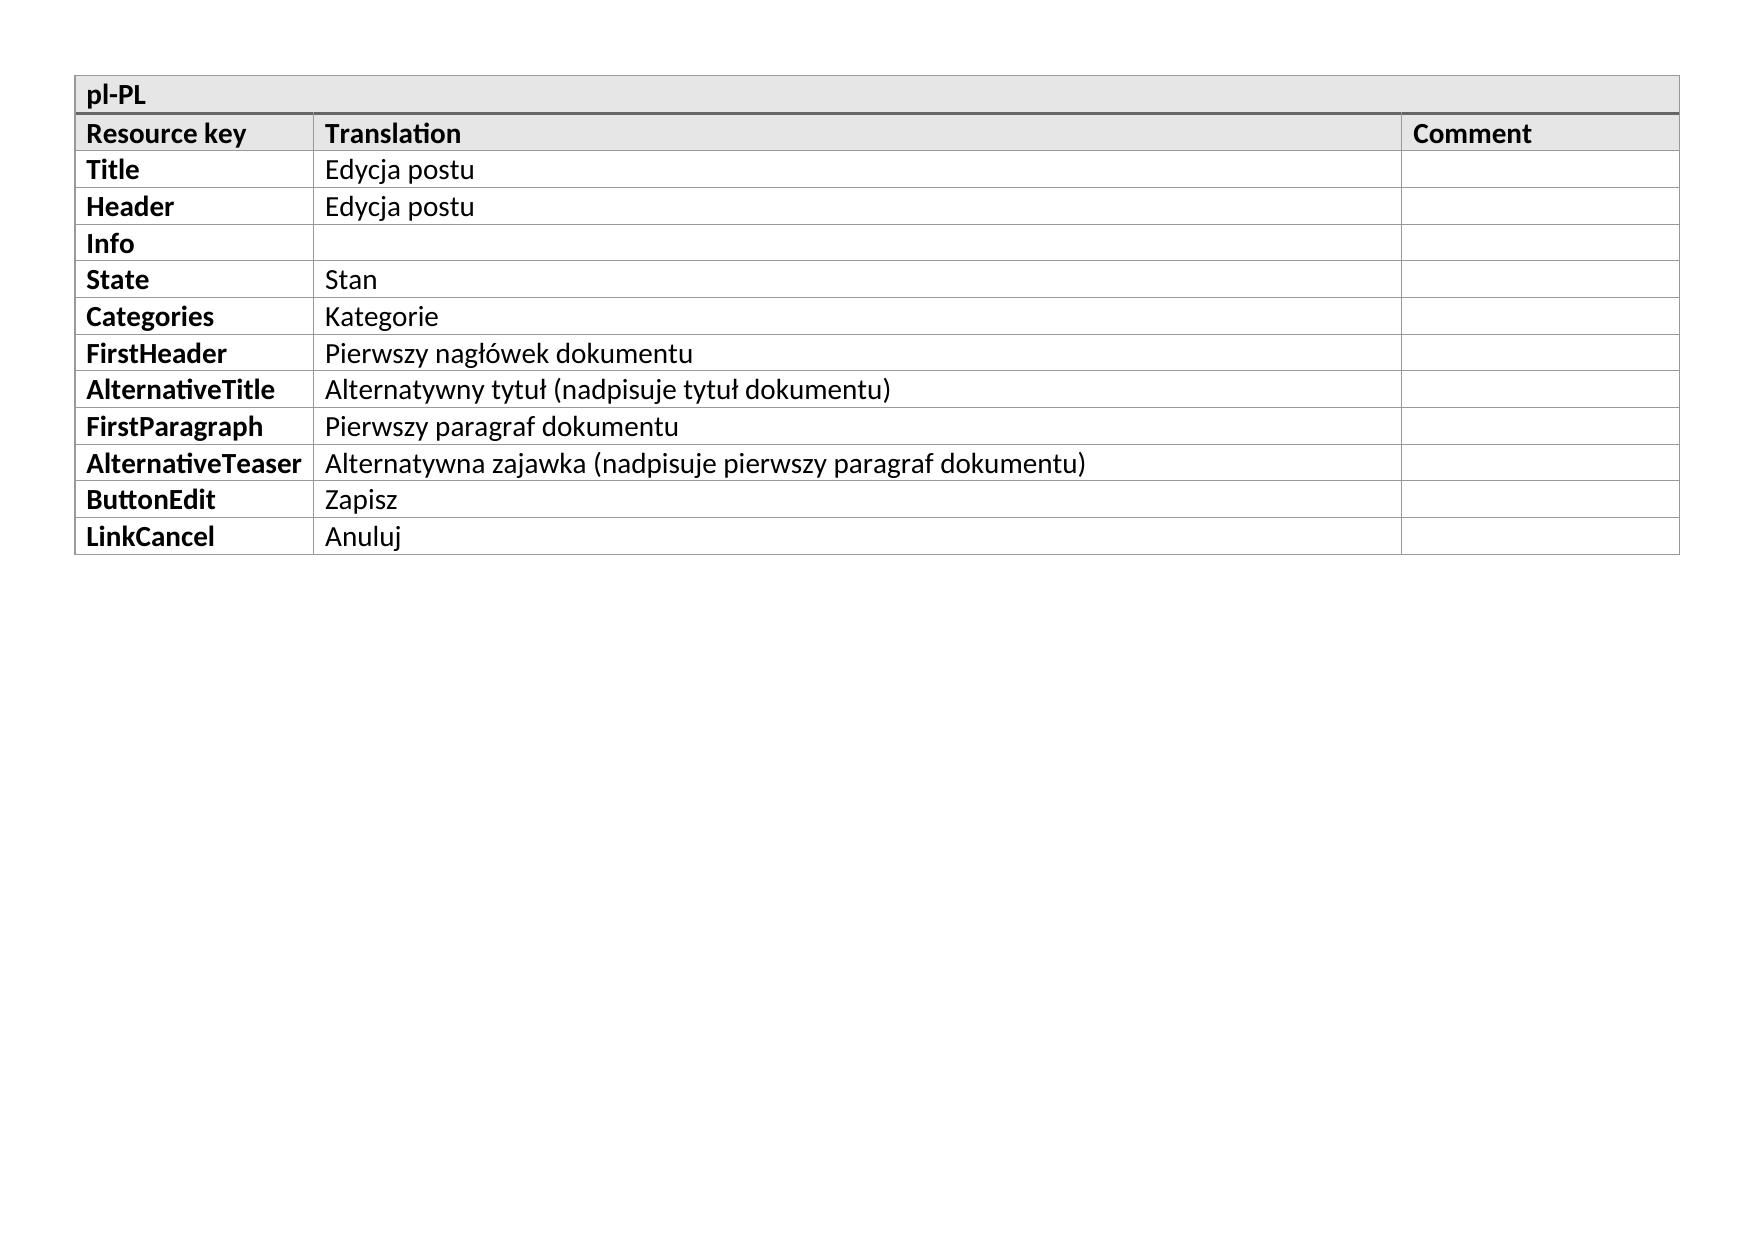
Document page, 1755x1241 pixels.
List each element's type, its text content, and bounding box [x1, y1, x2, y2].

table_cell Alternatywny tytuł (nadpisuje tytuł dokumentu) [314, 371, 1401, 407]
table_cell Title [76, 151, 313, 187]
table_cell [1402, 445, 1679, 480]
table_cell Stan [314, 261, 1401, 297]
table_cell ButtonEdit [76, 481, 313, 517]
table_cell [1402, 261, 1679, 297]
table_cell [1402, 371, 1679, 407]
table_cell Comment [1402, 115, 1679, 150]
table_cell AlternativeTitle [76, 371, 313, 407]
table_cell Pierwszy nagłówek dokumentu [314, 335, 1401, 370]
table_cell Translation [314, 115, 1401, 150]
table_cell LinkCancel [76, 518, 313, 554]
table_cell FirstHeader [76, 335, 313, 370]
table_cell Edycja postu [314, 151, 1401, 187]
table_cell Pierwszy paragraf dokumentu [314, 408, 1401, 444]
table_cell Kategorie [314, 298, 1401, 334]
table_cell Info [76, 225, 313, 260]
table_cell [314, 225, 1401, 260]
table_cell [1402, 151, 1679, 187]
table_cell [1402, 298, 1679, 334]
table_cell Categories [76, 298, 313, 334]
table_cell Resource key [76, 115, 313, 150]
table_cell Edycja postu [314, 188, 1401, 224]
table_cell State [76, 261, 313, 297]
table_cell [1402, 335, 1679, 370]
table_cell Alternatywna zajawka (nadpisuje pierwszy paragraf dokumentu) [314, 445, 1401, 480]
table_cell Zapisz [314, 481, 1401, 517]
table_cell FirstParagraph [76, 408, 313, 444]
table_cell [1402, 188, 1679, 224]
table_cell [1402, 225, 1679, 260]
table_cell [1402, 518, 1679, 554]
table_cell [1402, 481, 1679, 517]
table_header pl-PL [76, 76, 1679, 112]
table_cell Header [76, 188, 313, 224]
table_cell Anuluj [314, 518, 1401, 554]
table_cell AlternativeTeaser [76, 445, 313, 480]
table_cell [1402, 408, 1679, 444]
